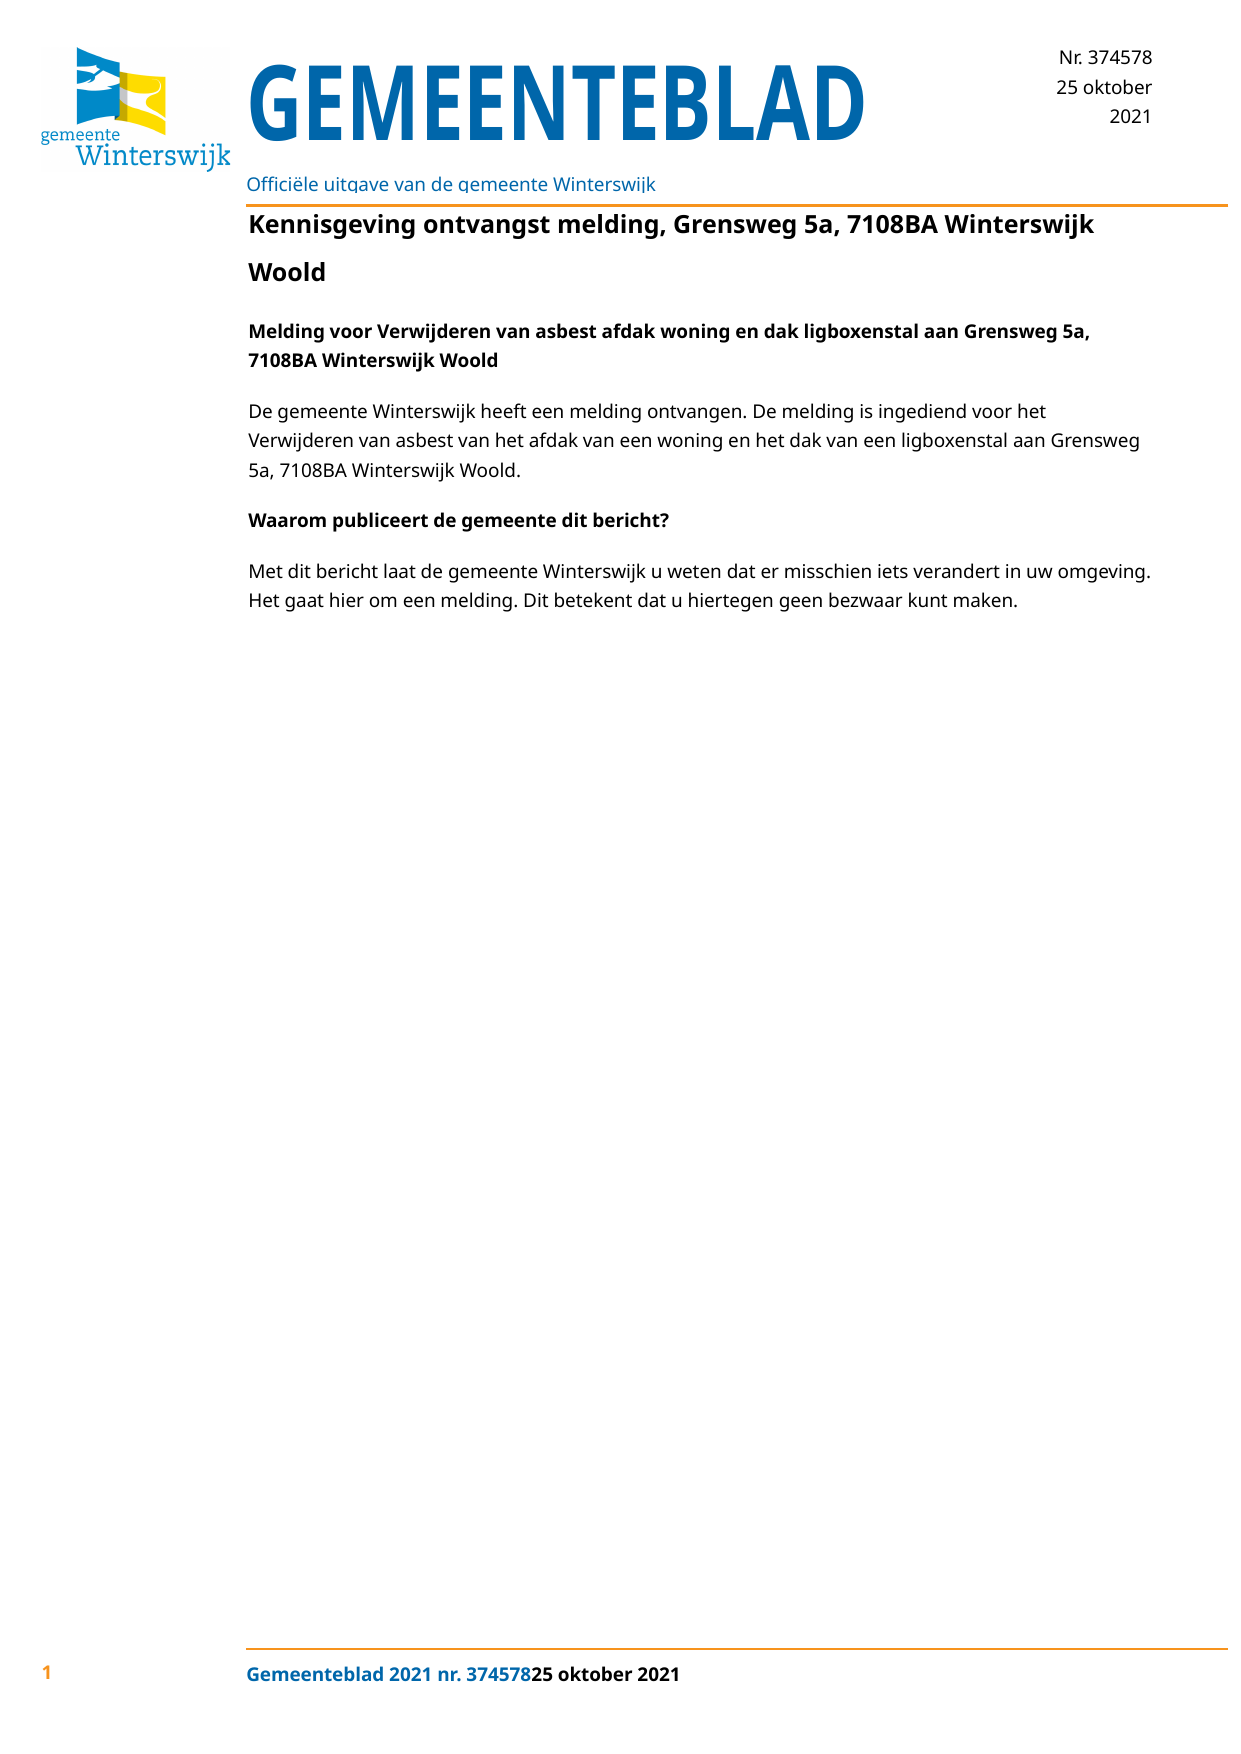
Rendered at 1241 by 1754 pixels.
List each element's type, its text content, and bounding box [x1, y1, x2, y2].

text Kennisgeving ontvangst melding, Grensweg 5a, 7108BA Winterswijk Woold [248, 207, 1152, 288]
text Met dit bericht laat de gemeente Winterswijk u weten dat er misschien iets verandert in uw omgeving. Het gaat hier om een melding. Dit betekent dat u hiertegen geen bezwaar kunt maken. [248, 558, 1152, 613]
picture [41, 47, 231, 172]
text De gemeente Winterswijk heeft een melding ontvangen. De melding is ingediend voor het Verwijderen van asbest van het afdak van een woning en het dak van een ligboxenstal aan Grensweg 5a, 7108BA Winterswijk Woold. [248, 398, 1152, 483]
text Waarom publiceert de gemeente dit bericht? [248, 507, 1152, 533]
picture [225, 153, 231, 162]
text Melding voor Verwijderen van asbest afdak woning en dak ligboxenstal aan Grensweg 5a, 7108BA Winterswijk Woold [248, 318, 1152, 373]
